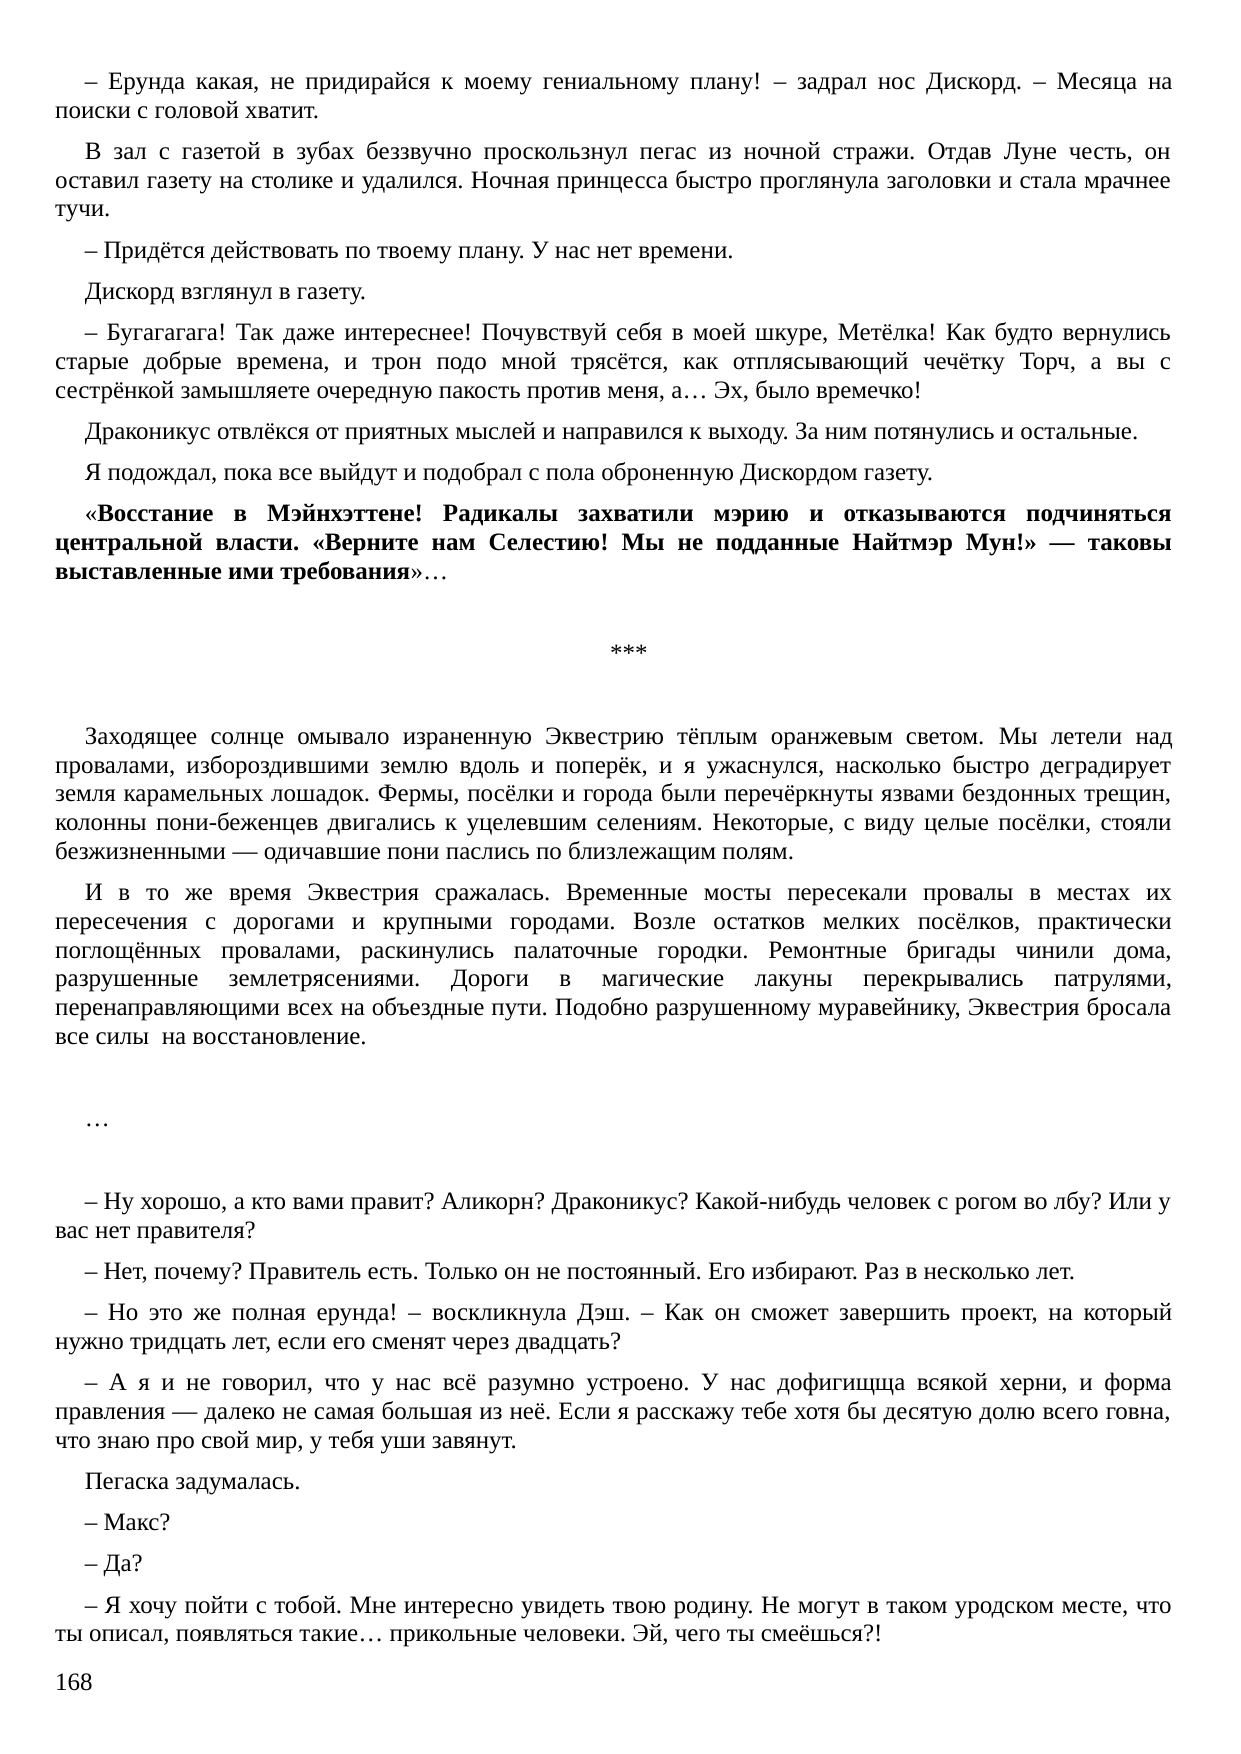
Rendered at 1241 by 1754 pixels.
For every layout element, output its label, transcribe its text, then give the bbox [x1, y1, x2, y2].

text – Но это же полная ерунда! – воскликнула Дэш. – Как он сможет завершить проект, на который нужно тридцать лет, если его сменят через двадцать? [55, 1297, 1173, 1355]
text – Макс? [55, 1507, 1173, 1536]
text – Да? [55, 1548, 1173, 1577]
text *** [55, 638, 1173, 667]
text Дискорд взглянул в газету. [55, 276, 1173, 305]
text – А я и не говорил, что у нас всё разумно устроено. У нас дофигищща всякой херни, и форма правления — далеко не самая большая из неё. Если я расскажу тебе хотя бы десятую долю всего говна, что знаю про свой мир, у тебя уши завянут. [55, 1367, 1173, 1453]
text – Ерунда какая, не придирайся к моему гениальному плану! – задрал нос Дискорд. – Месяца на поиски с головой хватит. [55, 66, 1173, 123]
text … [55, 1103, 1173, 1132]
text Пегаска задумалась. [55, 1466, 1173, 1495]
text В зал с газетой в зубах беззвучно проскользнул пегас из ночной стражи. Отдав Луне честь, он оставил газету на столике и удалился. Ночная принцесса быстро проглянула заголовки и стала мрачнее тучи. [55, 136, 1173, 222]
text Драконикус отвлёкся от приятных мыслей и направился к выходу. За ним потянулись и остальные. [55, 416, 1173, 445]
text – Нет, почему? Правитель есть. Только он не постоянный. Его избирают. Раз в несколько лет. [55, 1256, 1173, 1285]
text – Я хочу пойти с тобой. Мне интересно увидеть твою родину. Не могут в таком уродском месте, что ты описал, появляться такие… прикольные человеки. Эй, чего ты смеёшься?! [55, 1590, 1173, 1647]
text Я подождал, пока все выйдут и подобрал с пола оброненную Дискордом газету. [55, 457, 1173, 486]
text «Восстание в Мэйнхэттене! Радикалы захватили мэрию и отказываются подчиняться центральной власти. «Верните нам Селестию! Мы не подданные Найтмэр Мун!» — таковы выставленные ими требования»… [55, 498, 1173, 585]
text – Ну хорошо, а кто вами правит? Аликорн? Драконикус? Какой-нибудь человек с рогом во лбу? Или у вас нет правителя? [55, 1186, 1173, 1243]
text Заходящее солнце омывало израненную Эквестрию тёплым оранжевым светом. Мы летели над провалами, избороздившими землю вдоль и поперёк, и я ужаснулся, насколько быстро деградирует земля карамельных лошадок. Фермы, посёлки и города были перечёркнуты язвами бездонных трещин, колонны пони-беженцев двигались к уцелевшим селениям. Некоторые, с виду целые посёлки, стояли безжизненными — одичавшие пони паслись по близлежащим полям. [55, 721, 1173, 865]
text И в то же время Эквестрия сражалась. Временные мосты пересекали провалы в местах их пересечения с дорогами и крупными городами. Возле остатков мелких посёлков, практически поглощённых провалами, раскинулись палаточные городки. Ремонтные бригады чинили дома, разрушенные землетрясениями. Дороги в магические лакуны перекрывались патрулями, перенаправляющими всех на объездные пути. Подобно разрушенному муравейнику, Эквестрия бросала все силы на восстановление. [55, 877, 1173, 1050]
text – Придётся действовать по твоему плану. У нас нет времени. [55, 235, 1173, 263]
text – Бугагагага! Так даже интереснее! Почувствуй себя в моей шкуре, Метёлка! Как будто вернулись старые добрые времена, и трон подо мной трясётся, как отплясывающий чечётку Торч, а вы с сестрёнкой замышляете очередную пакость против меня, а… Эх, было времечко! [55, 317, 1173, 403]
